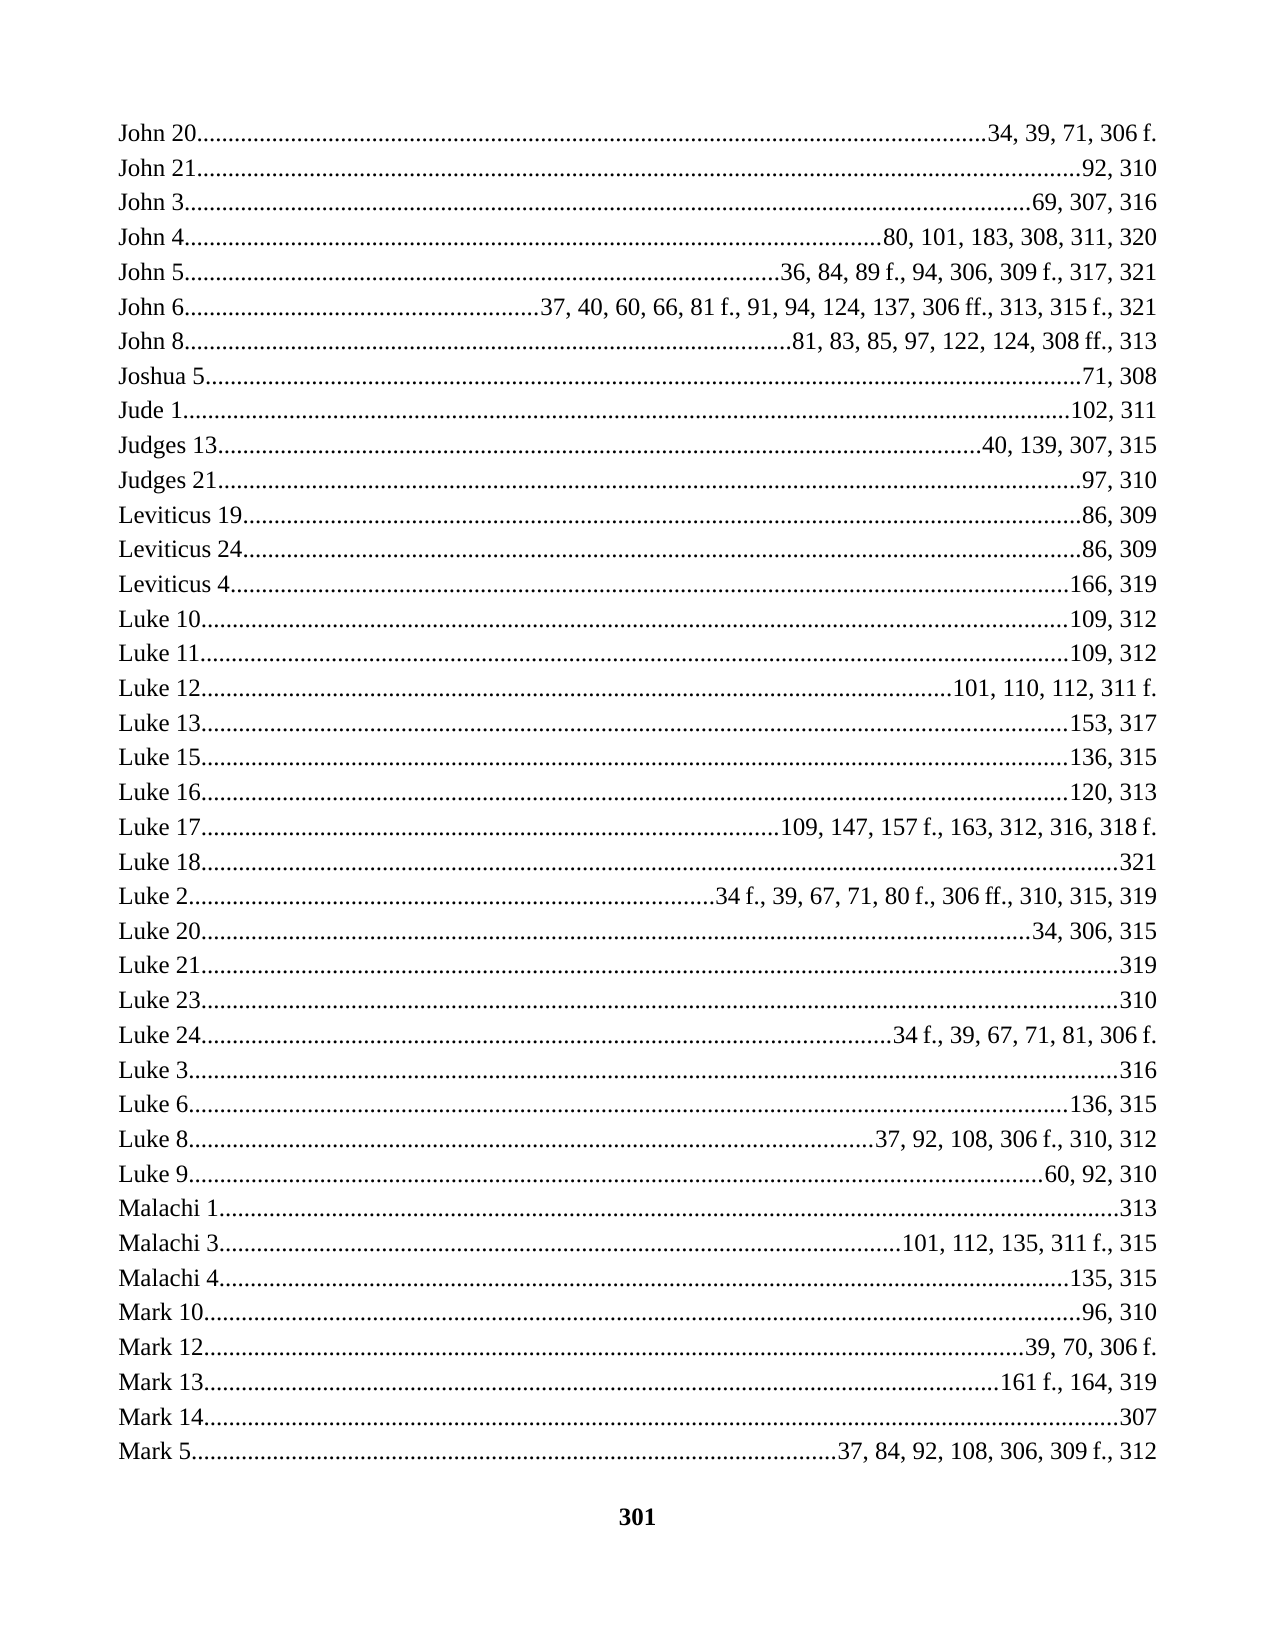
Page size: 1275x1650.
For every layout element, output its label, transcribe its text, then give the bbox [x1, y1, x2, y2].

text Luke 9 60, 92, 310 [118, 1159, 1157, 1187]
text Leviticus 24 86, 309 [118, 534, 1157, 563]
text Luke 11 109, 312 [118, 638, 1157, 667]
text Leviticus 19 86, 309 [118, 500, 1157, 528]
text John 4 80, 101, 183, 308, 311, 320 [118, 222, 1157, 251]
text Luke 16 120, 313 [118, 777, 1157, 806]
text Leviticus 4 166, 319 [118, 569, 1157, 598]
text Malachi 1 313 [118, 1193, 1157, 1222]
text Luke 10 109, 312 [118, 604, 1157, 632]
text Joshua 5 71, 308 [118, 361, 1157, 390]
text Judges 13 40, 139, 307, 315 [118, 430, 1157, 459]
text Luke 17 109, 147, 157 f., 163, 312, 316, 318 f. [118, 812, 1157, 841]
text Luke 23 310 [118, 985, 1157, 1014]
text Luke 13 153, 317 [118, 708, 1157, 737]
text John 21 92, 310 [118, 153, 1157, 182]
text Malachi 4 135, 315 [118, 1263, 1157, 1292]
text Malachi 3 101, 112, 135, 311 f., 315 [118, 1228, 1157, 1257]
text John 20 34, 39, 71, 306 f. [118, 118, 1157, 147]
text Luke 18 321 [118, 847, 1157, 875]
text Luke 15 136, 315 [118, 742, 1157, 771]
text Luke 6 136, 315 [118, 1089, 1157, 1118]
text John 6 37, 40, 60, 66, 81 f., 91, 94, 124, 137, 306 ff., 313, 315 f., 321 [118, 292, 1157, 320]
text Luke 24 34 f., 39, 67, 71, 81, 306 f. [118, 1020, 1157, 1049]
text Jude 1 102, 311 [118, 396, 1157, 424]
text Luke 21 319 [118, 951, 1157, 979]
text Luke 2 34 f., 39, 67, 71, 80 f., 306 ff., 310, 315, 319 [118, 881, 1157, 910]
text Luke 3 316 [118, 1055, 1157, 1083]
text Mark 12 39, 70, 306 f. [118, 1332, 1157, 1361]
text Judges 21 97, 310 [118, 465, 1157, 494]
text Mark 5 37, 84, 92, 108, 306, 309 f., 312 [118, 1436, 1157, 1465]
text Luke 20 34, 306, 315 [118, 916, 1157, 945]
text Mark 13 161 f., 164, 319 [118, 1367, 1157, 1396]
text Mark 14 307 [118, 1402, 1157, 1430]
text John 3 69, 307, 316 [118, 187, 1157, 216]
text Mark 10 96, 310 [118, 1297, 1157, 1326]
text John 5 36, 84, 89 f., 94, 306, 309 f., 317, 321 [118, 257, 1157, 286]
text Luke 12 101, 110, 112, 311 f. [118, 673, 1157, 702]
text Luke 8 37, 92, 108, 306 f., 310, 312 [118, 1124, 1157, 1153]
text John 8 81, 83, 85, 97, 122, 124, 308 ff., 313 [118, 326, 1157, 355]
